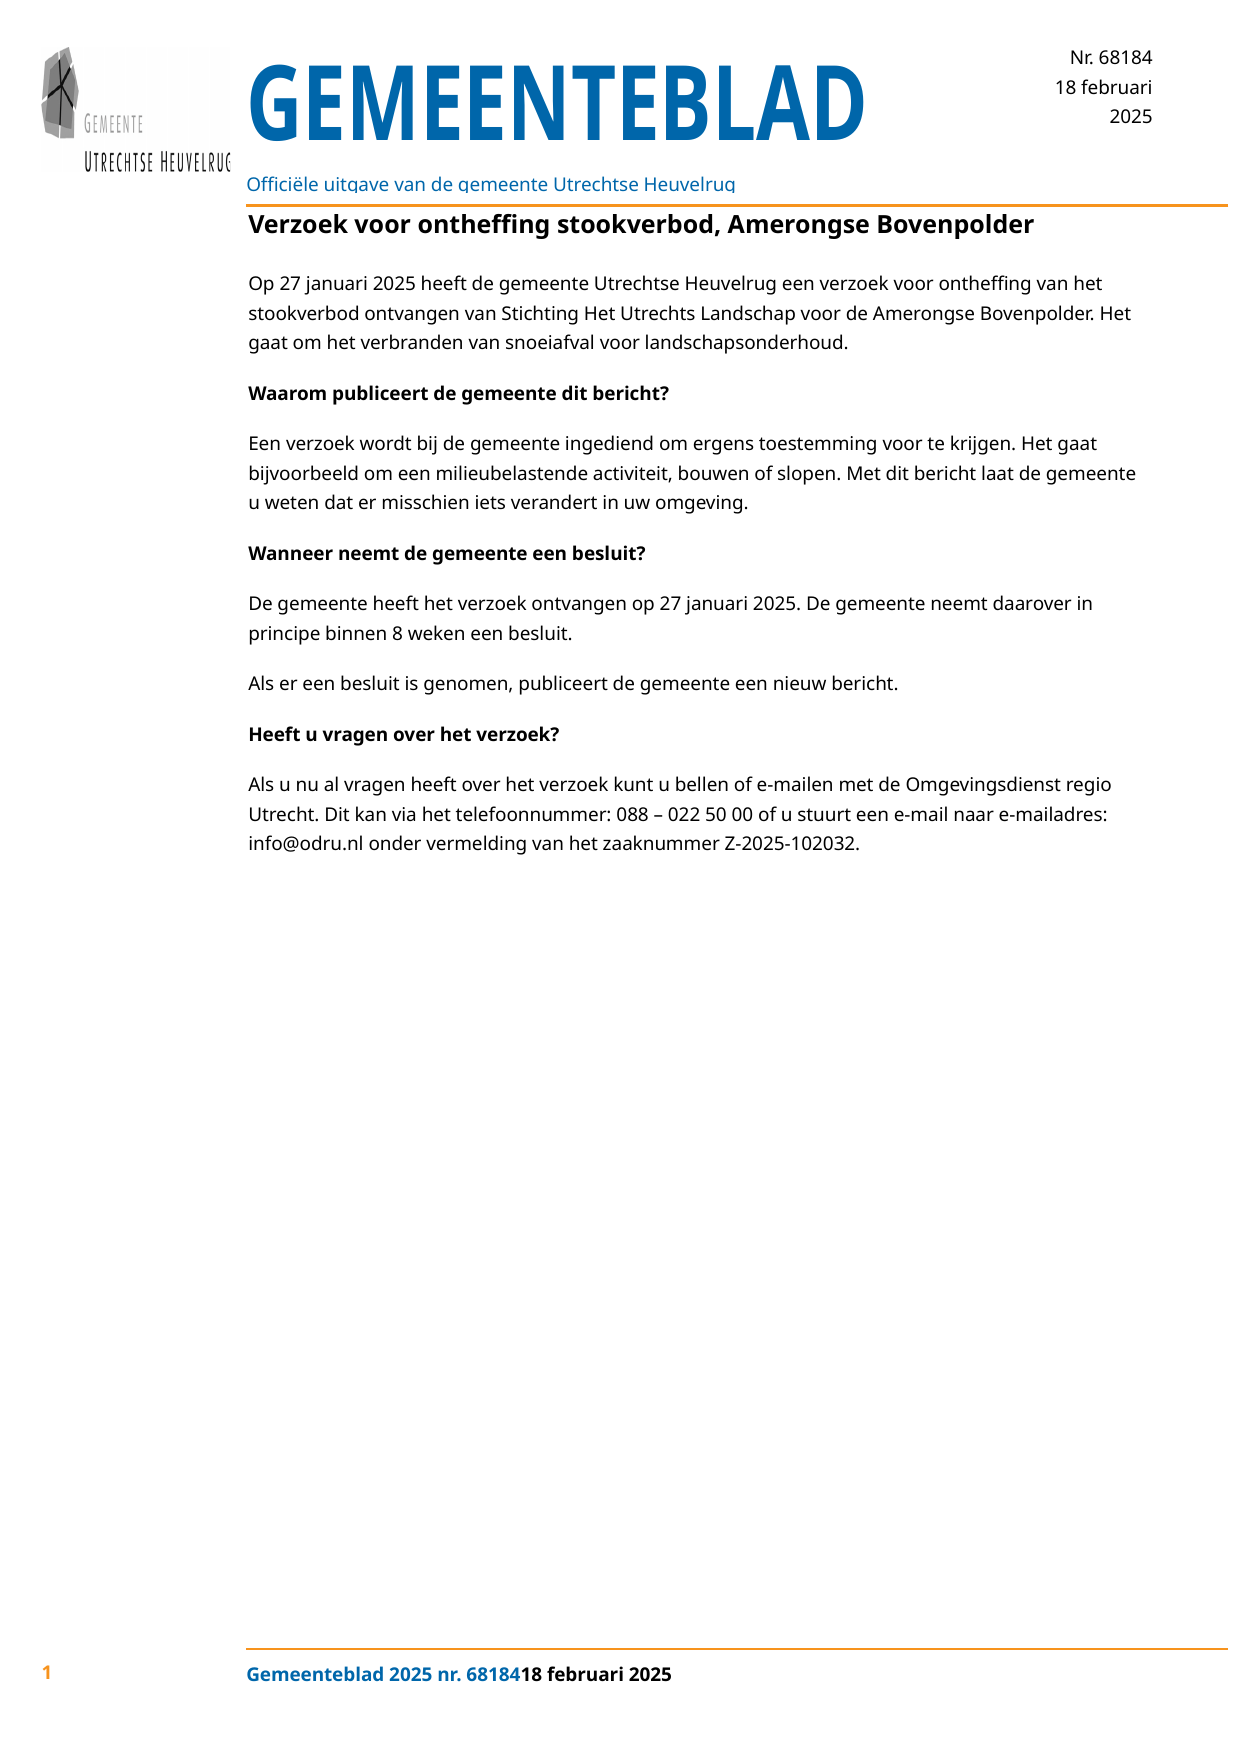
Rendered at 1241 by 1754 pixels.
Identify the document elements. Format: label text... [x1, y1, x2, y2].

text Als u nu al vragen heeft over het verzoek kunt u bellen of e-mailen met de Omgevingsdienst regio Utrecht. Dit kan via het telefoonnummer: 088 – 022 50 00 of u stuurt een e-mail naar e-mailadres: info@odru.nl onder vermelding van het zaaknummer Z-2025-102032. [248, 771, 1152, 856]
text Heeft u vragen over het verzoek? [248, 721, 1152, 746]
text Waarom publiceert de gemeente dit bericht? [248, 380, 1152, 406]
text Als er een besluit is genomen, publiceert de gemeente een nieuw bericht. [248, 670, 1152, 696]
text Een verzoek wordt bij de gemeente ingediend om ergens toestemming voor te krijgen. Het gaat bijvoorbeeld om een milieubelastende activiteit, bouwen of slopen. Met dit bericht laat de gemeente u weten dat er misschien iets verandert in uw omgeving. [248, 430, 1152, 515]
text Verzoek voor ontheffing stookverbod, Amerongse Bovenpolder [248, 207, 1152, 241]
text Op 27 januari 2025 heeft de gemeente Utrechtse Heuvelrug een verzoek voor ontheffing van het stookverbod ontvangen van Stichting Het Utrechts Landschap voor de Amerongse Bovenpolder. Het gaat om het verbranden van snoeiafval voor landschapsonderhoud. [248, 270, 1152, 355]
picture [41, 47, 231, 172]
text De gemeente heeft het verzoek ontvangen op 27 januari 2025. De gemeente neemt daarover in principe binnen 8 weken een besluit. [248, 590, 1152, 646]
text Wanneer neemt de gemeente een besluit? [248, 540, 1152, 566]
